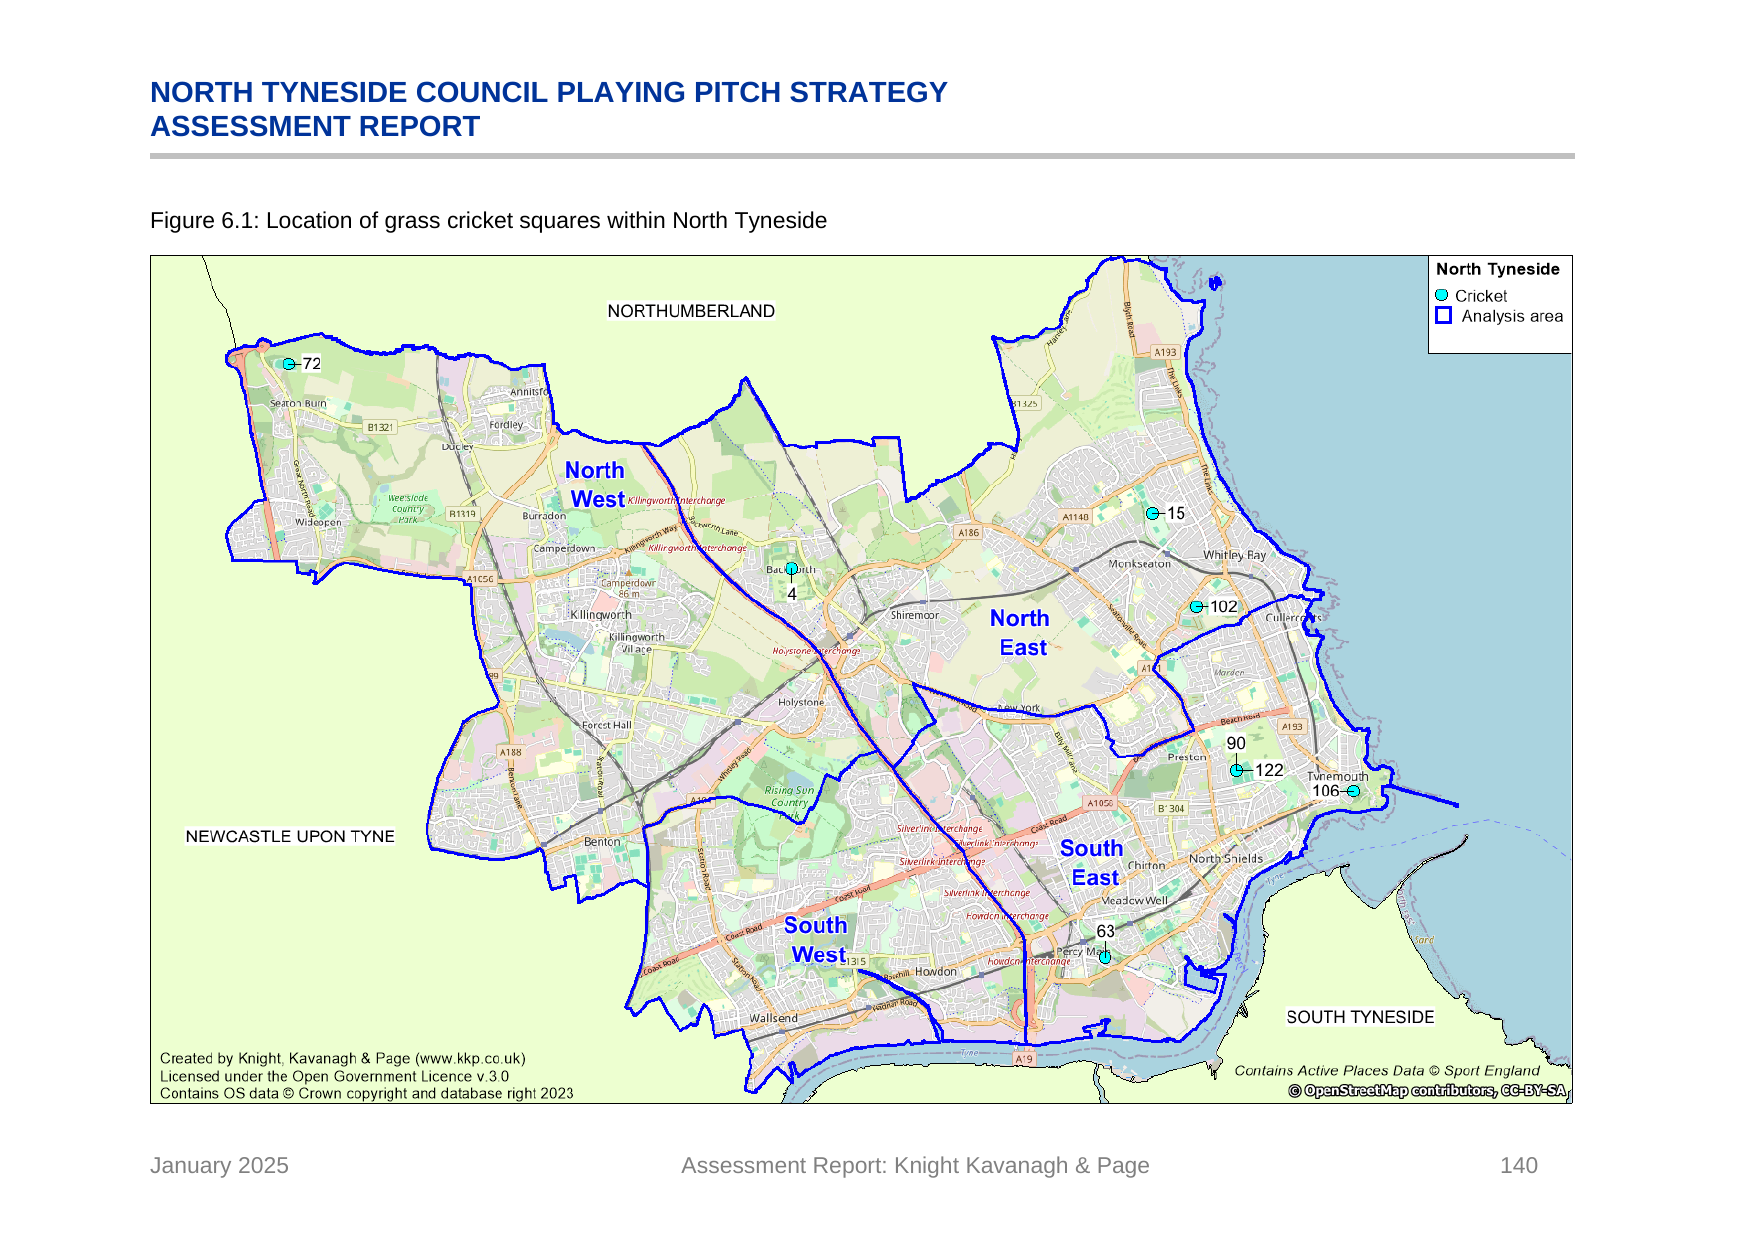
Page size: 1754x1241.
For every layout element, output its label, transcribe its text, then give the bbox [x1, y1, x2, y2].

text Figure 6.1: Location of grass cricket squares within North Tyneside [150, 207, 1603, 233]
